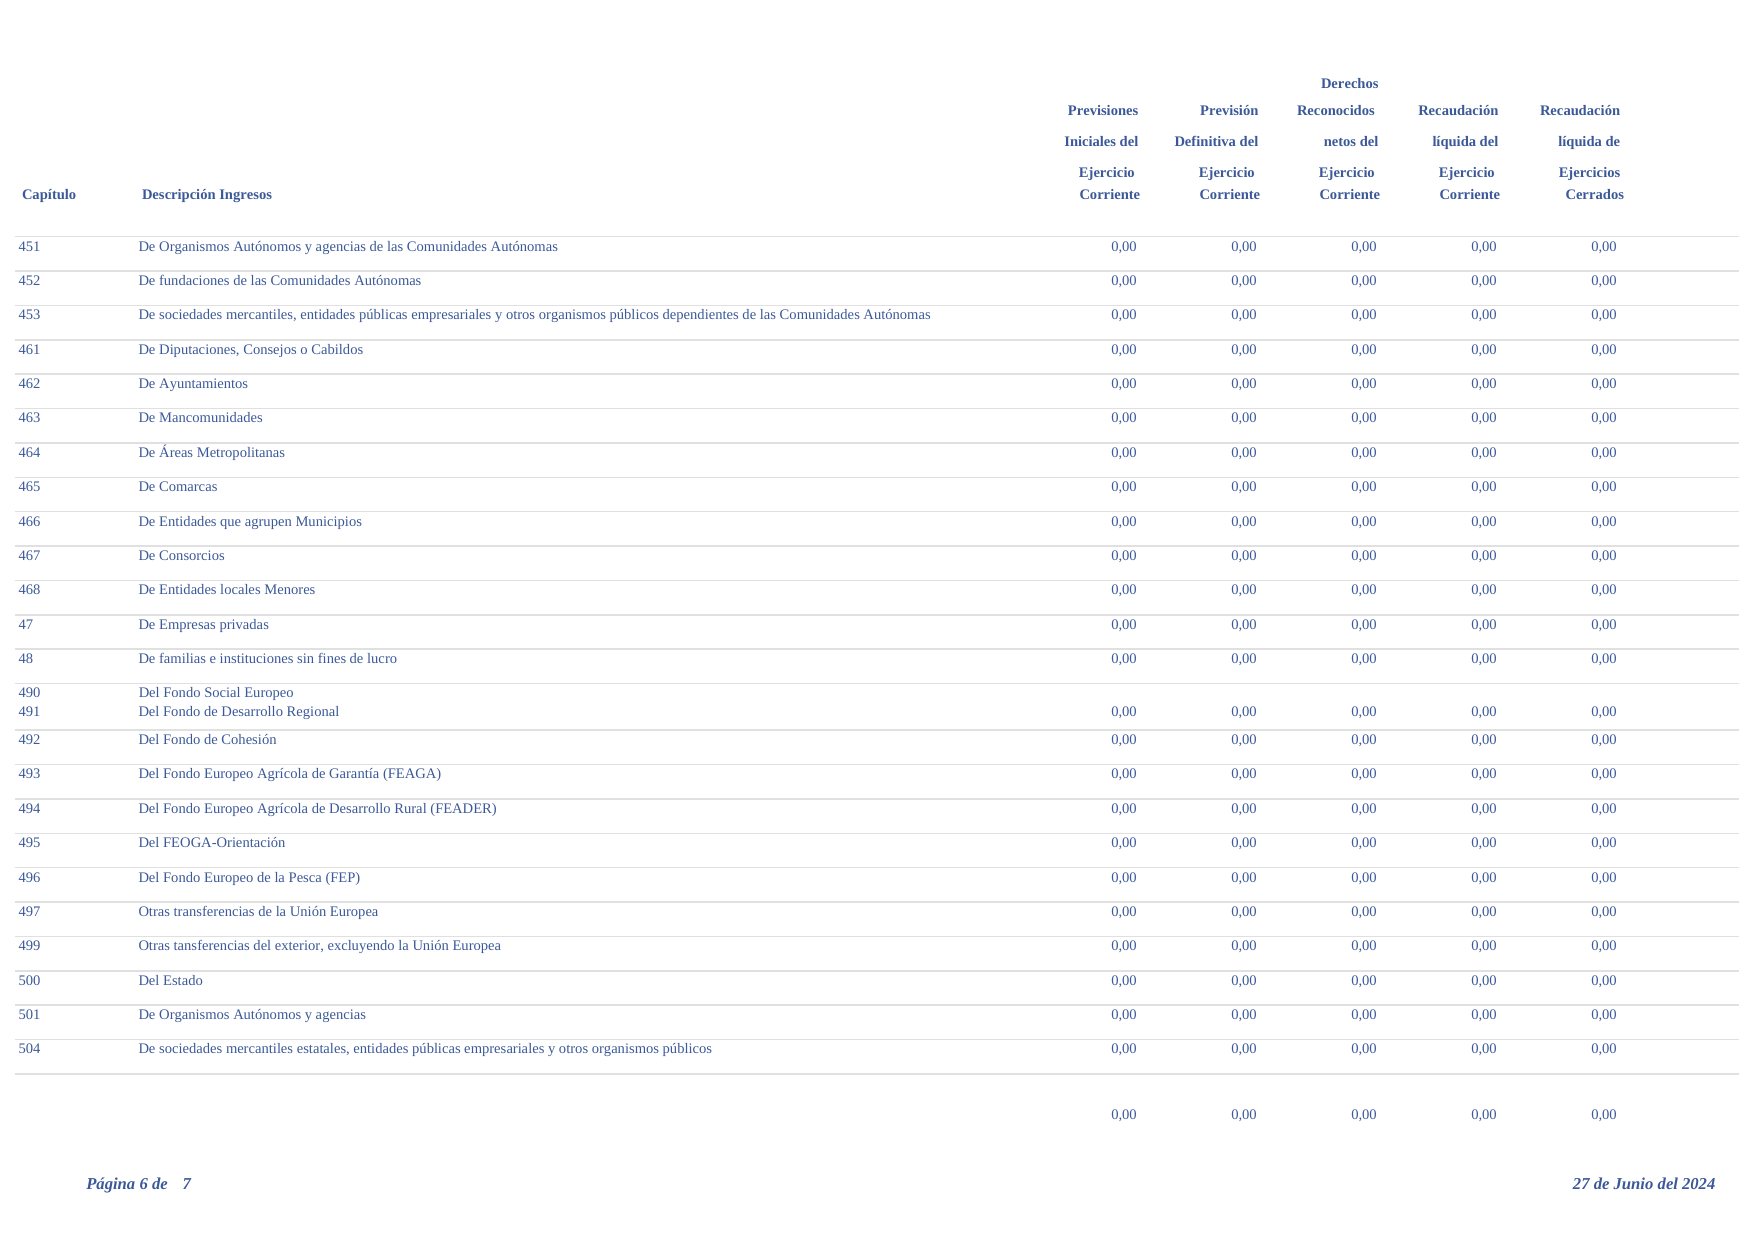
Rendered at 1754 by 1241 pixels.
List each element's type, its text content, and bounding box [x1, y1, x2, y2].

table_cell 0,00 [1231, 444, 1351, 476]
table_cell De familias e instituciones sin fines de lucro [138, 650, 1111, 683]
table_cell Del Fondo Europeo Agrícola de Garantía (FEAGA) [138, 765, 1111, 798]
table_cell 0,00 [1231, 547, 1351, 579]
table_cell 0,00 [1351, 903, 1471, 936]
table_cell De Entidades locales Menores [138, 581, 1111, 614]
table_cell De Diputaciones, Consejos o Cabildos [138, 341, 1111, 373]
table_cell 0,00 [1351, 800, 1471, 832]
table_cell 0,00 [1351, 937, 1471, 970]
table_cell 0,00 [1111, 834, 1231, 867]
table_cell 0,00 [1111, 512, 1231, 545]
table_cell 0,00 [1471, 937, 1591, 970]
table_cell 0,00 [1231, 409, 1351, 442]
table_cell 468 [15, 581, 138, 614]
table_cell 0,00 [1591, 765, 1739, 798]
table_cell 0,00 [1111, 409, 1231, 442]
table_cell 0,00 [1591, 478, 1739, 511]
table_cell 0,00 [1351, 237, 1471, 270]
table_cell 0,00 [1231, 237, 1351, 270]
table_cell 0,00 [1111, 972, 1231, 1004]
table_cell 496 [15, 868, 138, 901]
table_cell 0,00 [1111, 1040, 1231, 1073]
table_cell 0,00 [1471, 341, 1591, 373]
table_cell 0,00 [1111, 341, 1231, 373]
table_cell 494 [15, 800, 138, 832]
table_cell De sociedades mercantiles estatales, entidades públicas empresariales y otros organismos públicos [138, 1040, 1111, 1073]
table_cell 499 [15, 937, 138, 970]
table_cell De Organismos Autónomos y agencias [138, 1006, 1111, 1039]
table_cell 461 [15, 341, 138, 373]
table_cell 0,00 [1591, 306, 1739, 339]
table_cell 0,00 [1591, 547, 1739, 579]
table_cell 464 [15, 444, 138, 476]
table_cell 0,00 [1591, 937, 1739, 970]
table_cell 0,00 [1351, 972, 1471, 1004]
table_cell 0,00 [1591, 237, 1739, 270]
table_cell 0,00 [1351, 306, 1471, 339]
table_cell 0,00 [1351, 272, 1471, 304]
table_cell De Organismos Autónomos y agencias de las Comunidades Autónomas [138, 237, 1111, 270]
table_cell 0,00 [1471, 512, 1591, 545]
table_cell 0,00 [1471, 306, 1591, 339]
table_cell 452 [15, 272, 138, 304]
table_cell 0,00 [1351, 1040, 1471, 1073]
table_cell 0,00 [1471, 834, 1591, 867]
table_cell 0,00 [1351, 409, 1471, 442]
table_cell 0,00 [1351, 834, 1471, 867]
table_cell 0,00 [1591, 616, 1739, 648]
table_cell 48 [15, 650, 138, 683]
table_cell 0,00 [1591, 1040, 1739, 1073]
table_cell 0,00 [1111, 765, 1231, 798]
table_cell 0,00 [1591, 868, 1739, 901]
table_cell 0,00 [1471, 478, 1591, 511]
table_cell 0,00 [1231, 937, 1351, 970]
table_cell 0,00 [1351, 650, 1471, 683]
table_cell 0,00 [1231, 478, 1351, 511]
table_cell 0,00 [1591, 972, 1739, 1004]
table_cell 0,00 [1111, 731, 1231, 764]
table_cell 0,00 [1231, 868, 1351, 901]
table_cell De Ayuntamientos [138, 375, 1111, 408]
table_cell 0,00 [1591, 444, 1739, 476]
table_cell 0,00 [1231, 306, 1351, 339]
table_header 0,00 [1111, 703, 1231, 729]
table_cell 0,00 [1471, 1040, 1591, 1073]
table_header 491 [15, 703, 138, 729]
table_header 0,00 [1471, 703, 1591, 729]
table_cell 0,00 [1111, 616, 1231, 648]
table_cell Otras transferencias de la Unión Europea [138, 903, 1111, 936]
table_cell 0,00 [1471, 800, 1591, 832]
table_cell 0,00 [1591, 512, 1739, 545]
table_cell Del Estado [138, 972, 1111, 1004]
text 490 Del Fondo Social Europeo [18, 684, 1616, 701]
table_cell 0,00 [1591, 341, 1739, 373]
table_cell 0,00 [1231, 731, 1351, 764]
table_cell 0,00 [1591, 375, 1739, 408]
table_cell 0,00 [1351, 868, 1471, 901]
table_cell 0,00 [1111, 306, 1231, 339]
table_cell 0,00 [1471, 375, 1591, 408]
table_cell 0,00 [1111, 444, 1231, 476]
table_cell De Empresas privadas [138, 616, 1111, 648]
table_cell 0,00 [1351, 616, 1471, 648]
table_cell De fundaciones de las Comunidades Autónomas [138, 272, 1111, 304]
table_cell 504 [15, 1040, 138, 1073]
table_cell Del FEOGA-Orientación [138, 834, 1111, 867]
table_cell 0,00 [1231, 834, 1351, 867]
table_cell 0,00 [1471, 1006, 1591, 1039]
table_cell 0,00 [1111, 1006, 1231, 1039]
table_cell 0,00 [1231, 903, 1351, 936]
table_cell 501 [15, 1006, 138, 1039]
table_cell 0,00 [1231, 1040, 1351, 1073]
table_cell 0,00 [1231, 616, 1351, 648]
table_cell 0,00 [1351, 1006, 1471, 1039]
table_cell 0,00 [1351, 375, 1471, 408]
table_cell 0,00 [1471, 731, 1591, 764]
table_cell 0,00 [1351, 478, 1471, 511]
table_cell Otras tansferencias del exterior, excluyendo la Unión Europea [138, 937, 1111, 970]
table_cell 0,00 [1591, 272, 1739, 304]
table_cell De Consorcios [138, 547, 1111, 579]
table_cell 0,00 [1471, 272, 1591, 304]
table_cell 0,00 [1591, 834, 1739, 867]
table_cell 0,00 [1111, 581, 1231, 614]
table_cell 47 [15, 616, 138, 648]
table_cell 463 [15, 409, 138, 442]
table_cell 0,00 [1591, 903, 1739, 936]
table_cell 0,00 [1591, 800, 1739, 832]
table_cell 0,00 [1111, 868, 1231, 901]
table_cell 0,00 [1231, 375, 1351, 408]
table_cell 0,00 [1231, 650, 1351, 683]
table_header 0,00 [1591, 703, 1739, 729]
table_cell 0,00 [1471, 868, 1591, 901]
table_cell 0,00 [1231, 272, 1351, 304]
table_cell 497 [15, 903, 138, 936]
table_header 0,00 [1231, 703, 1351, 729]
table_cell 0,00 [1231, 765, 1351, 798]
table_cell 0,00 [1111, 272, 1231, 304]
table_cell 0,00 [1471, 581, 1591, 614]
table_cell 0,00 [1111, 937, 1231, 970]
table_cell Del Fondo Europeo de la Pesca (FEP) [138, 868, 1111, 901]
table_cell 0,00 [1231, 581, 1351, 614]
table_cell 0,00 [1231, 1006, 1351, 1039]
table_cell 465 [15, 478, 138, 511]
table_cell De Comarcas [138, 478, 1111, 511]
table_cell 0,00 [1351, 512, 1471, 545]
table_cell 0,00 [1471, 616, 1591, 648]
table_cell 0,00 [1231, 512, 1351, 545]
table_cell De Entidades que agrupen Municipios [138, 512, 1111, 545]
table_cell 495 [15, 834, 138, 867]
table_cell 493 [15, 765, 138, 798]
table_cell 0,00 [1111, 650, 1231, 683]
table_cell 0,00 [1351, 581, 1471, 614]
table_cell 0,00 [1471, 650, 1591, 683]
table_cell 0,00 [1471, 903, 1591, 936]
table_cell 0,00 [1351, 731, 1471, 764]
table_cell 0,00 [1471, 547, 1591, 579]
table_cell Del Fondo Europeo Agrícola de Desarrollo Rural (FEADER) [138, 800, 1111, 832]
table_cell 0,00 [1351, 341, 1471, 373]
table_cell 451 [15, 237, 138, 270]
table_cell 0,00 [1471, 972, 1591, 1004]
table_cell 500 [15, 972, 138, 1004]
table_cell 0,00 [1231, 800, 1351, 832]
table_cell De sociedades mercantiles, entidades públicas empresariales y otros organismos públicos dependientes de las Comunidades Autónomas [138, 306, 1111, 339]
table_cell 466 [15, 512, 138, 545]
table_cell 0,00 [1591, 1006, 1739, 1039]
table_cell 492 [15, 731, 138, 764]
table_cell 0,00 [1591, 731, 1739, 764]
table_cell 0,00 [1351, 444, 1471, 476]
table_cell 0,00 [1111, 237, 1231, 270]
table_cell 462 [15, 375, 138, 408]
table_cell De Mancomunidades [138, 409, 1111, 442]
table_cell De Áreas Metropolitanas [138, 444, 1111, 476]
table_cell 0,00 [1231, 341, 1351, 373]
table_cell 0,00 [1111, 547, 1231, 579]
table_header Del Fondo de Desarrollo Regional [138, 703, 1111, 729]
table_cell 0,00 [1351, 547, 1471, 579]
table_cell 0,00 [1471, 237, 1591, 270]
table_cell 0,00 [1231, 972, 1351, 1004]
table_cell Del Fondo de Cohesión [138, 731, 1111, 764]
table_cell 0,00 [1471, 409, 1591, 442]
table_cell 0,00 [1471, 765, 1591, 798]
table_cell 0,00 [1111, 478, 1231, 511]
table_cell 0,00 [1471, 444, 1591, 476]
table_cell 0,00 [1351, 765, 1471, 798]
table_cell 0,00 [1111, 800, 1231, 832]
table_cell 0,00 [1591, 409, 1739, 442]
table_cell 0,00 [1111, 903, 1231, 936]
table_cell 467 [15, 547, 138, 579]
table_cell 0,00 [1591, 581, 1739, 614]
table_cell 453 [15, 306, 138, 339]
table_cell 0,00 [1111, 375, 1231, 408]
table_cell 0,00 [1591, 650, 1739, 683]
table_header 0,00 [1351, 703, 1471, 729]
